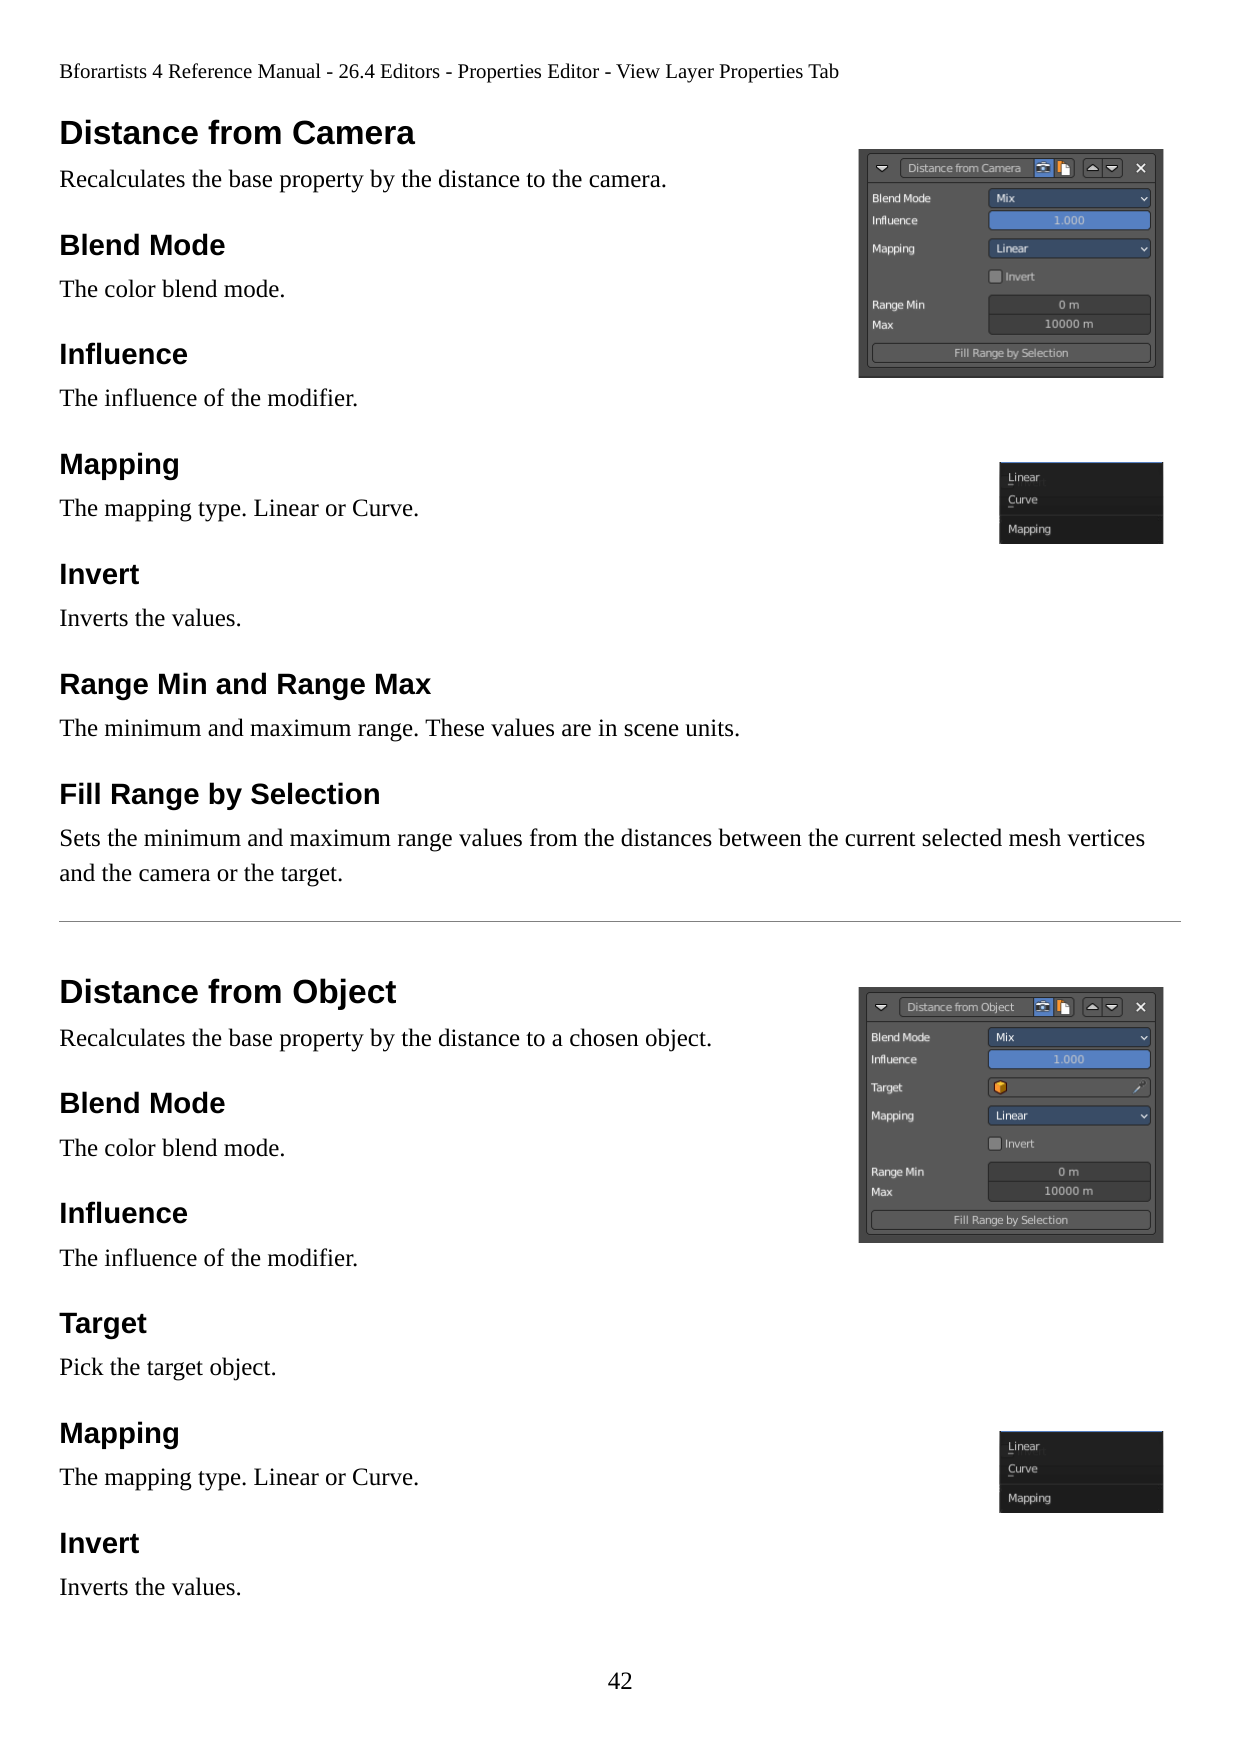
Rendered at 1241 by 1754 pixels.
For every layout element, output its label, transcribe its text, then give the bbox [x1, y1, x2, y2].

text Sets the minimum and maximum range values from the distances between the current selected mesh vertices and the camera or the target. [59, 823, 1181, 886]
subtitle Invert [59, 557, 1181, 591]
text The mapping type. Linear or Curve. [59, 1462, 999, 1491]
text [1164, 274, 1181, 302]
text [1164, 1133, 1181, 1161]
text Pick the target object. [59, 1352, 1181, 1381]
subtitle Range Min and Range Max [59, 667, 1181, 701]
subtitle Distance from Camera [59, 113, 1181, 151]
text The minimum and maximum range. These values are in scene units. [59, 713, 1181, 742]
text The mapping type. Linear or Curve. [59, 493, 999, 522]
text Inverts the values. [59, 603, 1181, 632]
subtitle Fill Range by Selection [59, 777, 1181, 811]
text The color blend mode. [59, 274, 858, 302]
subtitle Blend Mode [59, 1086, 858, 1120]
subtitle [1164, 227, 1181, 261]
picture [999, 462, 1164, 544]
text Recalculates the base property by the distance to a chosen object. [59, 1023, 858, 1052]
text The influence of the modifier. [59, 1243, 1181, 1271]
subtitle Distance from Object [59, 972, 1181, 1010]
text The influence of the modifier. [59, 383, 1181, 412]
text Recalculates the base property by the distance to the camera. [59, 164, 858, 192]
subtitle [1164, 1086, 1181, 1120]
picture [858, 987, 1164, 1243]
text The color blend mode. [59, 1133, 858, 1161]
subtitle Mapping [59, 447, 1181, 481]
text Inverts the values. [59, 1572, 1181, 1601]
subtitle Mapping [59, 1416, 1181, 1450]
picture [999, 1431, 1164, 1513]
subtitle Target [59, 1306, 1181, 1340]
subtitle Influence [59, 337, 858, 371]
subtitle [1164, 1196, 1181, 1230]
subtitle Invert [59, 1526, 1181, 1560]
picture [858, 149, 1164, 378]
subtitle Influence [59, 1196, 858, 1230]
subtitle Blend Mode [59, 227, 858, 261]
subtitle [1164, 337, 1181, 371]
